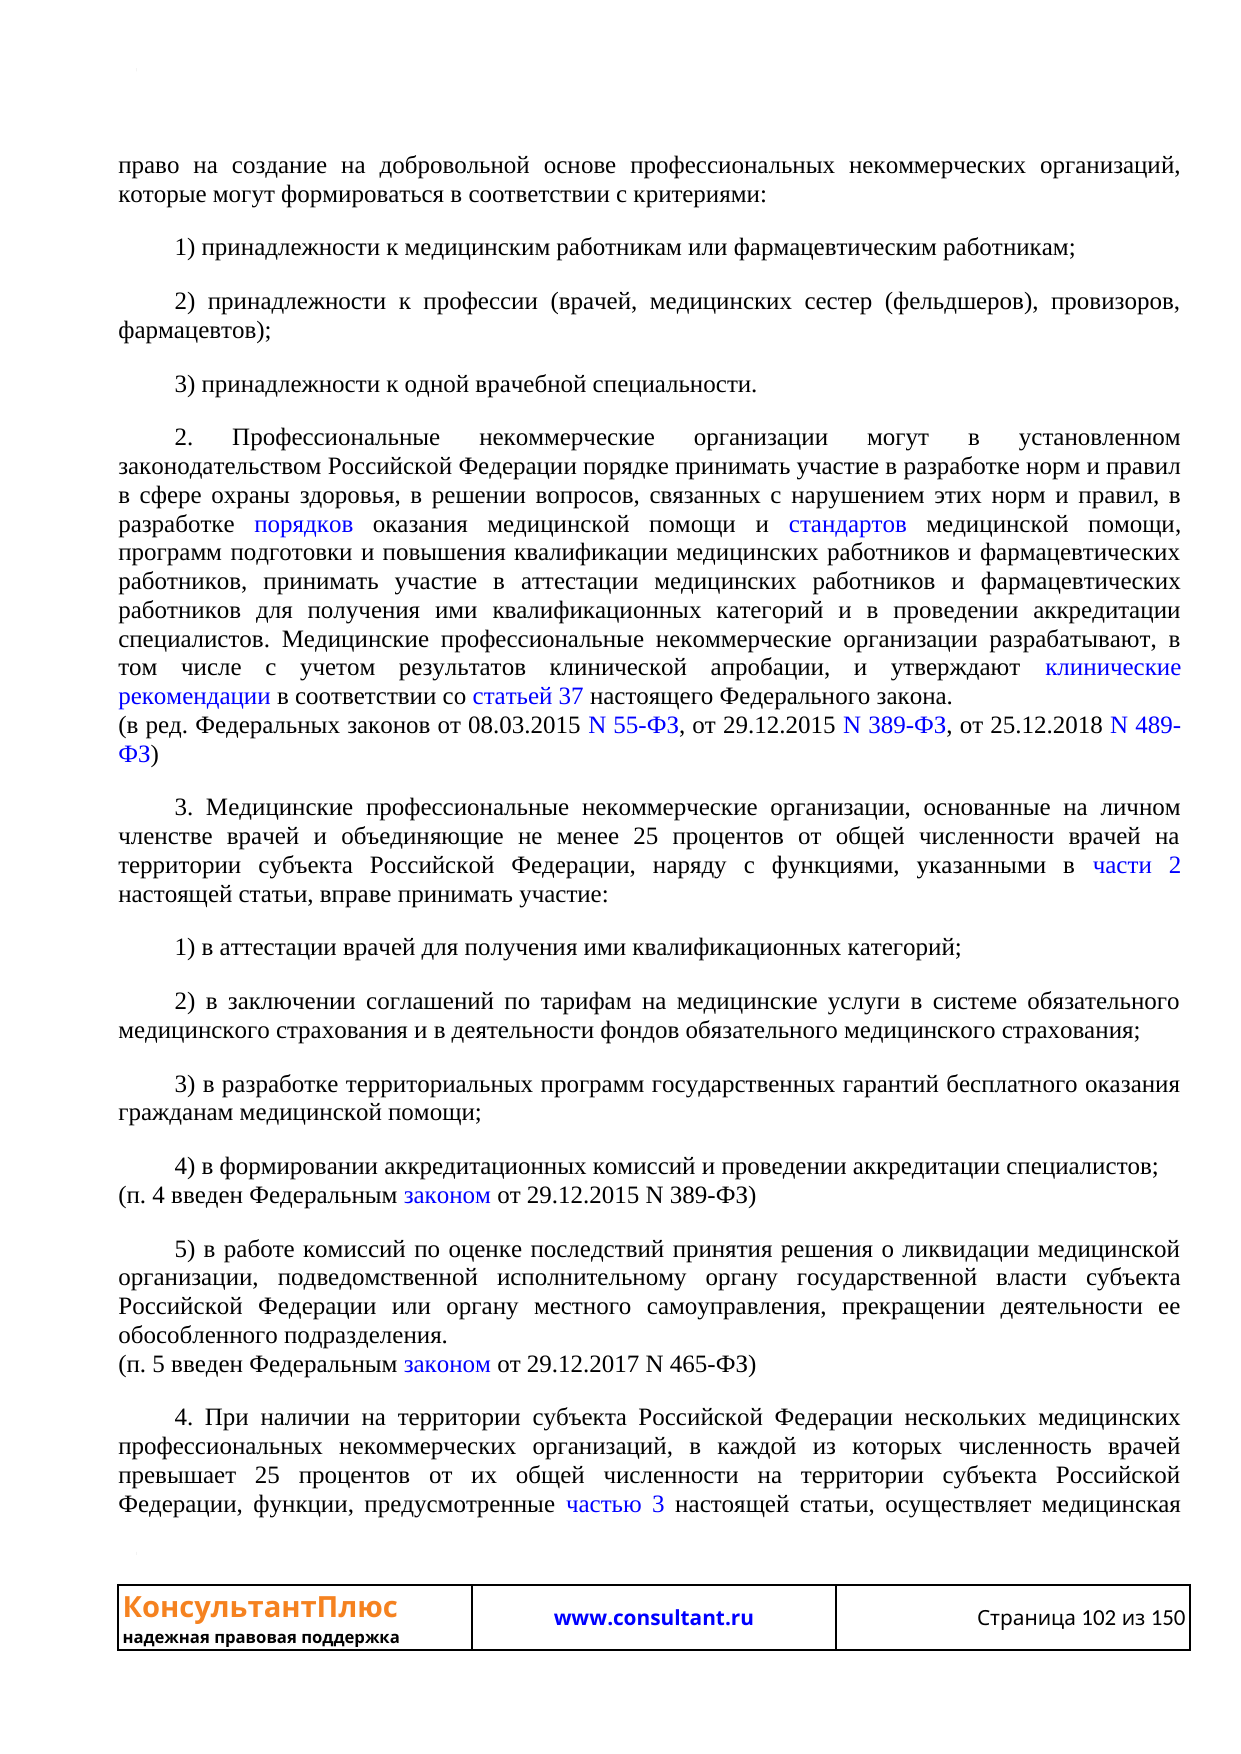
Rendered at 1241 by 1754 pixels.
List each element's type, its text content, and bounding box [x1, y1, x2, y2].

text 4) в формировании аккредитационных комиссий и проведении аккредитации специалистов; [118, 1151, 1181, 1180]
text 5) в работе комиссий по оценке последствий принятия решения о ликвидации медицинской организации, подведомственной исполнительному органу государственной власти субъекта Российской Федерации или органу местного самоуправления, прекращении деятельности ее обособленного подразделения. [118, 1234, 1181, 1349]
text 2. Профессиональные некоммерческие организации могут в установленном законодательством Российской Федерации порядке принимать участие в разработке норм и правил в сфере охраны здоровья, в решении вопросов, связанных с нарушением этих норм и правил, в разработке порядков оказания медицинской помощи и стандартов медицинской помощи, программ подготовки и повышения квалификации медицинских работников и фармацевтических работников, принимать участие в аттестации медицинских работников и фармацевтических работников для получения ими квалификационных категорий и в проведении аккредитации специалистов. Медицинские профессиональные некоммерческие организации разрабатывают, в том числе с учетом результатов клинической апробации, и утверждают клинические рекомендации в соответствии со статьей 37 настоящего Федерального закона. [118, 422, 1181, 710]
text 3. Медицинские профессиональные некоммерческие организации, основанные на личном членстве врачей и объединяющие не менее 25 процентов от общей численности врачей на территории субъекта Российской Федерации, наряду с функциями, указанными в части 2 настоящей статьи, вправе принимать участие: [118, 792, 1181, 907]
text 3) принадлежности к одной врачебной специальности. [118, 369, 1181, 397]
text (в ред. Федеральных законов от 08.03.2015 N 55-ФЗ, от 29.12.2015 N 389-ФЗ, от 25.12.2018 N 489-ФЗ) [118, 710, 1181, 767]
text (п. 5 введен Федеральным законом от 29.12.2017 N 465-ФЗ) [118, 1349, 1181, 1377]
text 2) принадлежности к профессии (врачей, медицинских сестер (фельдшеров), провизоров, фармацевтов); [118, 286, 1181, 344]
text (п. 4 введен Федеральным законом от 29.12.2015 N 389-ФЗ) [118, 1180, 1181, 1209]
text 1) принадлежности к медицинским работникам или фармацевтическим работникам; [118, 232, 1181, 261]
text 2) в заключении соглашений по тарифам на медицинские услуги в системе обязательного медицинского страхования и в деятельности фондов обязательного медицинского страхования; [118, 986, 1181, 1044]
text 4. При наличии на территории субъекта Российской Федерации нескольких медицинских профессиональных некоммерческих организаций, в каждой из которых численность врачей превышает 25 процентов от их общей численности на территории субъекта Российской Федерации, функции, предусмотренные частью 3 настоящей статьи, осуществляет медицинская [118, 1402, 1181, 1517]
text право на создание на добровольной основе профессиональных некоммерческих организаций, которые могут формироваться в соответствии с критериями: [118, 150, 1181, 207]
text 1) в аттестации врачей для получения ими квалификационных категорий; [118, 932, 1181, 961]
text 3) в разработке территориальных программ государственных гарантий бесплатного оказания гражданам медицинской помощи; [118, 1069, 1181, 1126]
